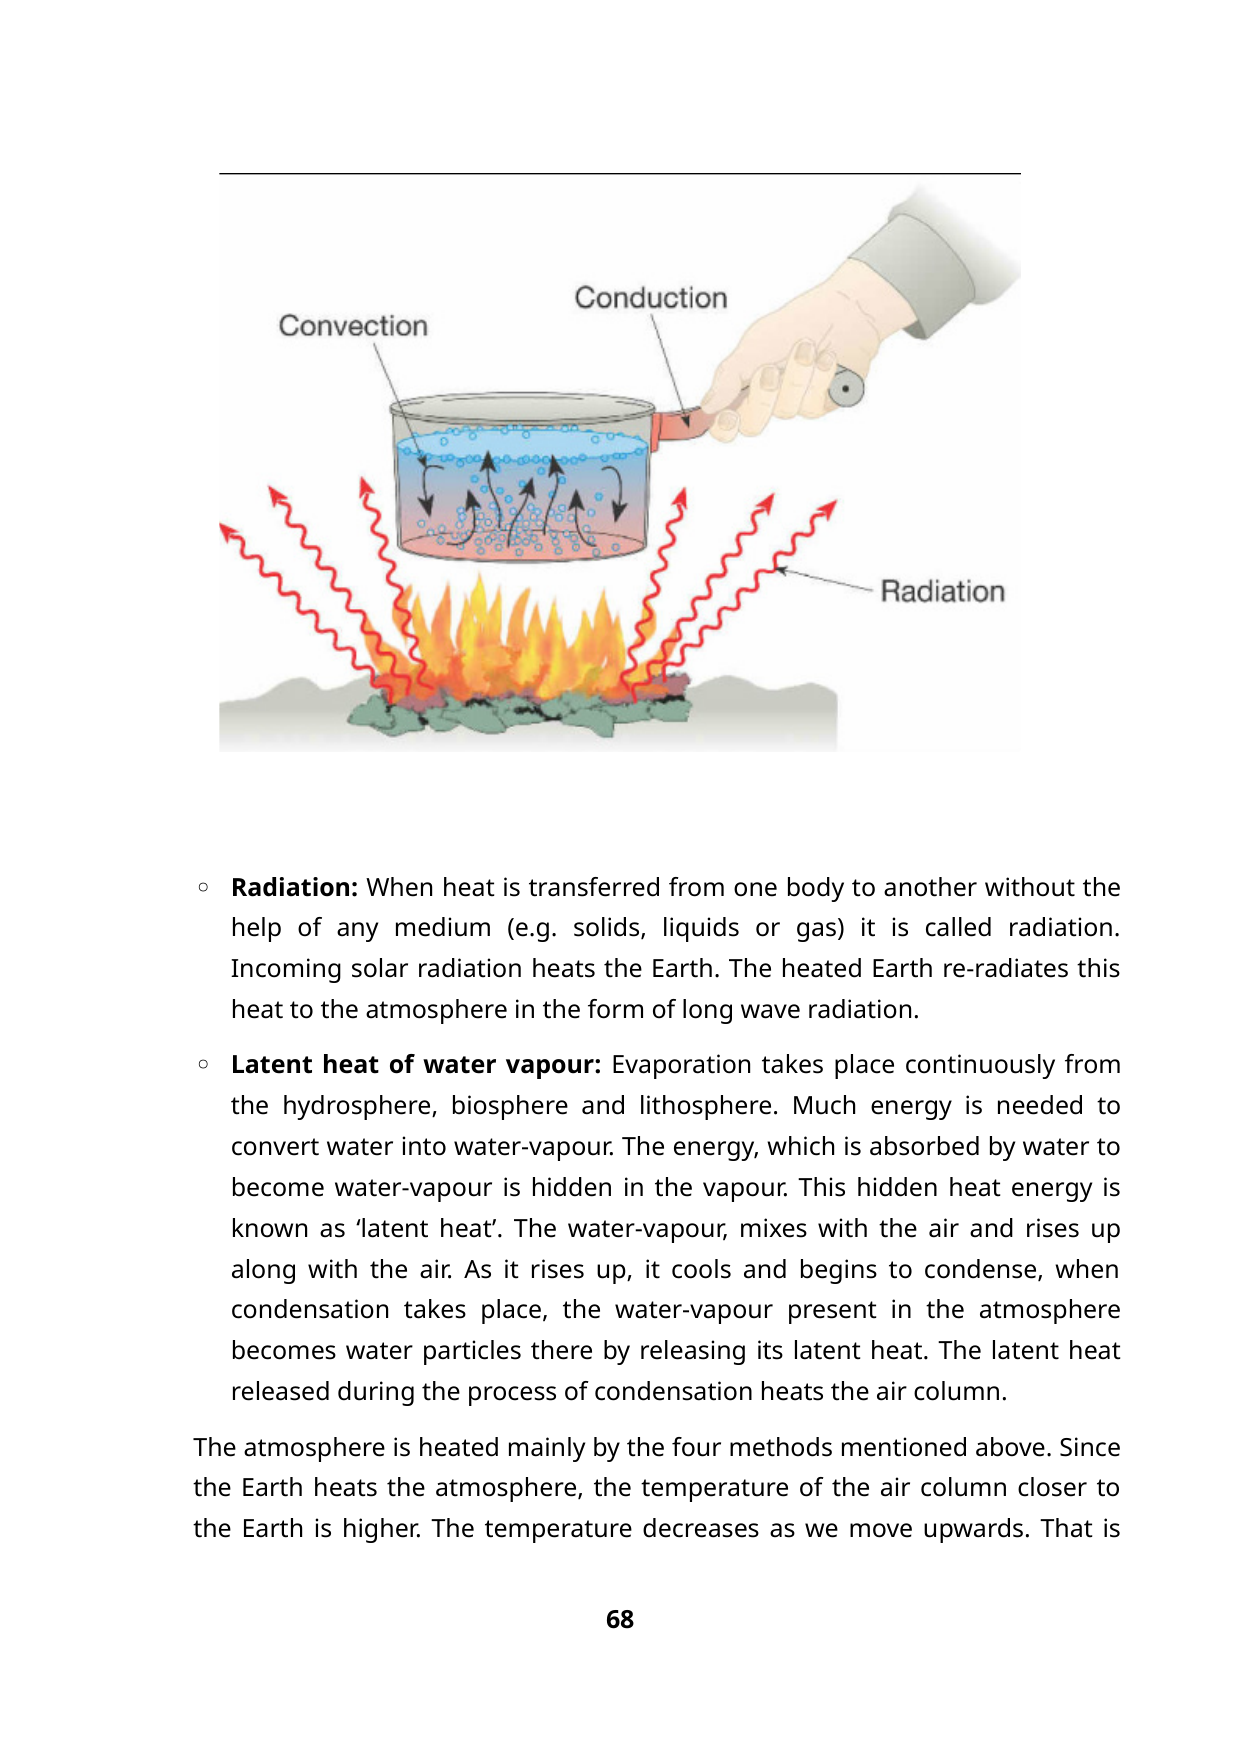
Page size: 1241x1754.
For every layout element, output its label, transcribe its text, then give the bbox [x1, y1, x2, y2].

picture [219, 173, 1021, 752]
list Latent heat of water vapour: Evaporation takes place continuously from the hydrosphere, biosphere and lithosphere. Much energy is needed to convert water into water-vapour. The energy, which is absorbed by water to become water-vapour is hidden in the vapour. This hidden heat energy is known as ‘latent heat’. The water-vapour, mixes with the air and rises up along with the air. As it rises up, it cools and begins to condense, when condensation takes place, the water-vapour present in the atmosphere becomes water particles there by releasing its latent heat. The latent heat released during the process of condensation heats the air column. [193, 1047, 1122, 1408]
list Radiation: When heat is transferred from one body to another without the help of any medium (e.g. solids, liquids or gas) it is called radiation. Incoming solar radiation heats the Earth. The heated Earth re-radiates this heat to the atmosphere in the form of long wave radiation. [193, 869, 1122, 1026]
list The atmosphere is heated mainly by the four methods mentioned above. Since the Earth heats the atmosphere, the temperature of the air column closer to the Earth is higher. The temperature decreases as we move upwards. That is [156, 1429, 1122, 1545]
